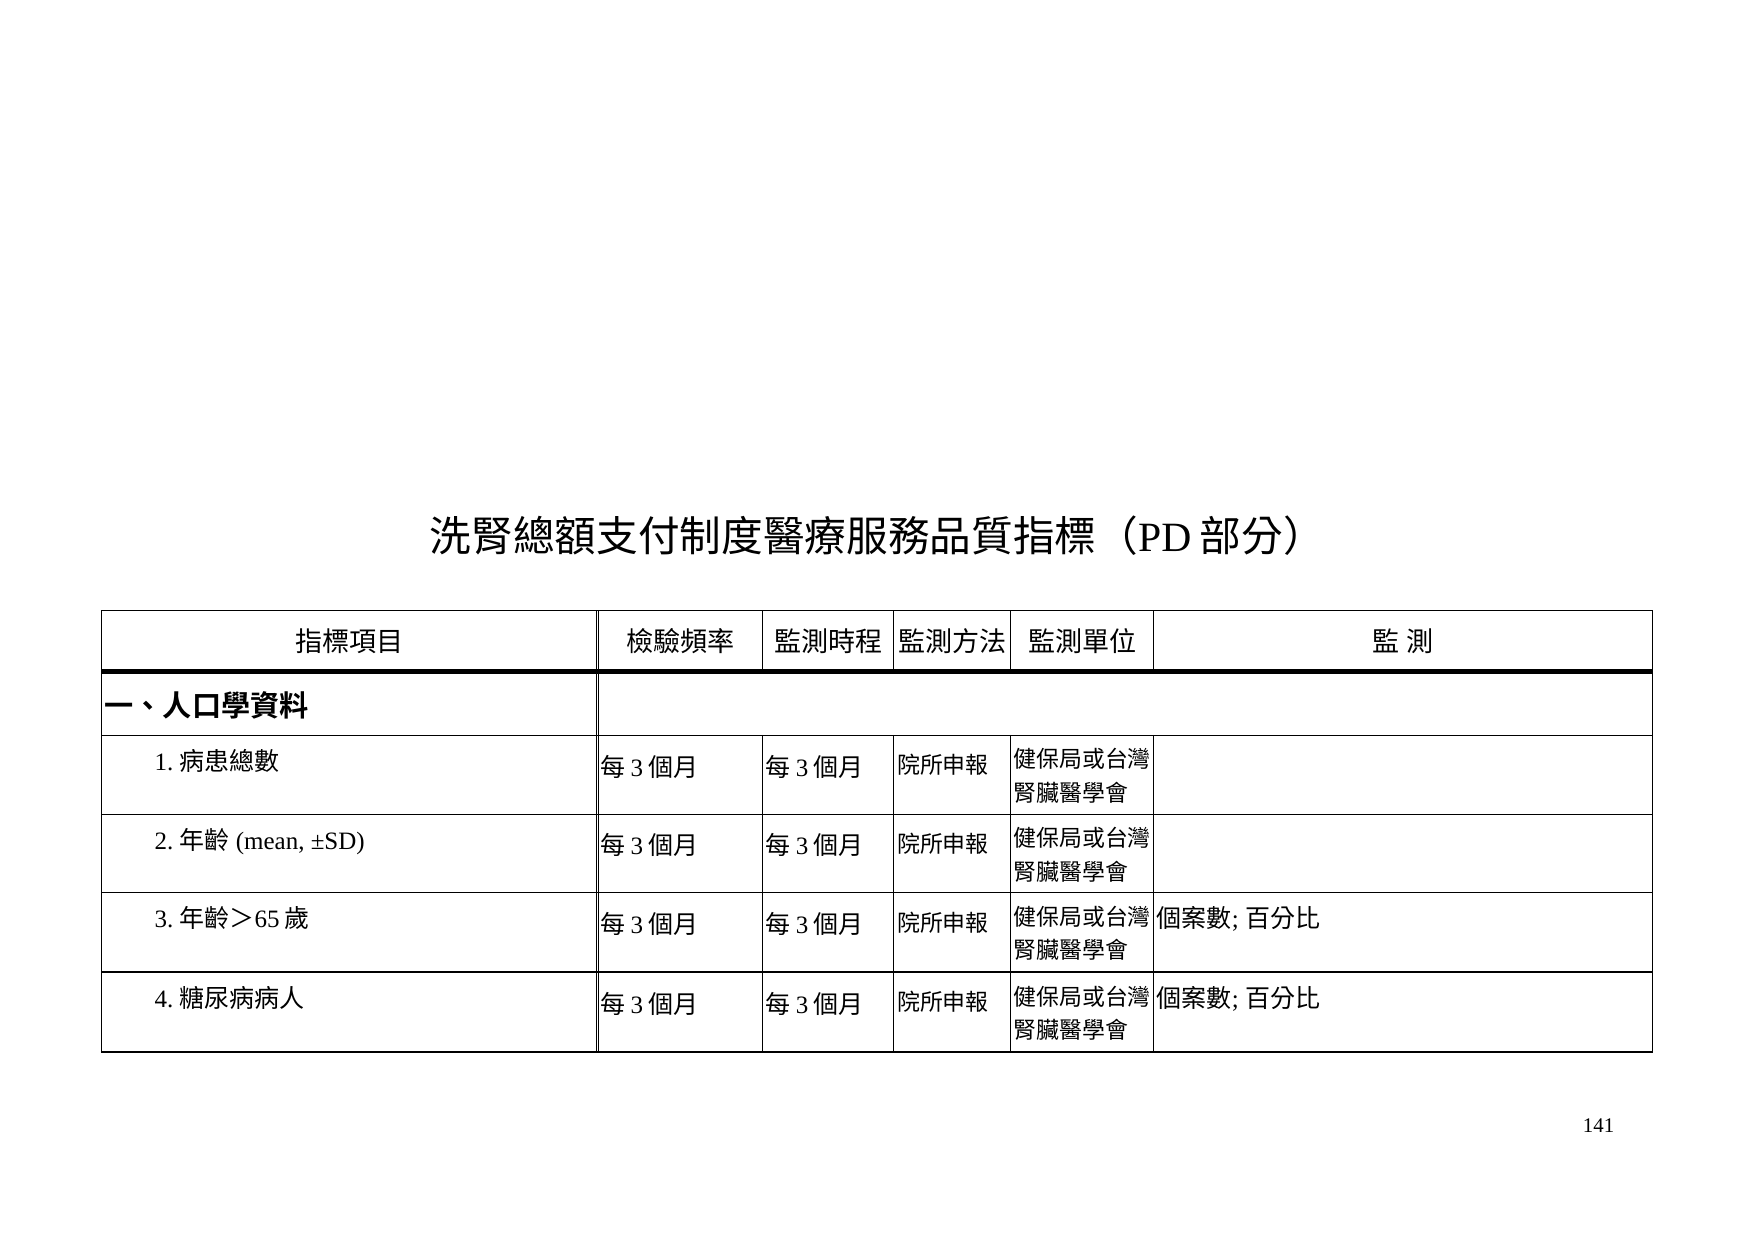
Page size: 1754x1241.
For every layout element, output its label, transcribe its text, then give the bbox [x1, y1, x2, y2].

table_cell 每3個月 [763, 973, 893, 1051]
table_cell 健保局或台灣腎臟醫學會 [1011, 815, 1153, 892]
table_cell 每3個月 [763, 736, 893, 813]
table_cell 健保局或台灣腎臟醫學會 [1011, 893, 1153, 971]
table_header 監測時程 [763, 611, 893, 669]
table_header 監測方法 [894, 611, 1010, 669]
table_cell 個案數; 百分比 [1154, 973, 1652, 1051]
table_cell [599, 674, 1652, 735]
table_cell 每3個月 [763, 893, 893, 971]
table_cell 一、人口學資料 [102, 674, 596, 735]
table_cell 每3個月 [599, 815, 762, 892]
table_cell 4. 糖尿病病人 [102, 973, 596, 1051]
table_cell 每3個月 [599, 736, 762, 813]
table_cell [1154, 815, 1652, 892]
table_cell 院所申報 [894, 973, 1010, 1051]
table_cell 2. 年齡 (mean, ±SD) [102, 815, 596, 892]
table_cell 每3個月 [599, 893, 762, 971]
table_cell 每3個月 [763, 815, 893, 892]
text 洗腎總額支付制度醫療服務品質指標（PD部分） [136, 503, 1618, 564]
table_cell 院所申報 [894, 736, 1010, 813]
table_header 檢驗頻率 [599, 611, 762, 669]
table_header 指標項目 [102, 611, 596, 669]
table_cell 院所申報 [894, 815, 1010, 892]
table_cell 每3個月 [599, 973, 762, 1051]
table_cell [1154, 736, 1652, 813]
table_cell 健保局或台灣腎臟醫學會 [1011, 736, 1153, 813]
table_cell 3. 年齡＞65歲 [102, 893, 596, 971]
table_cell 健保局或台灣腎臟醫學會 [1011, 973, 1153, 1051]
table_header 監測單位 [1011, 611, 1153, 669]
table_cell 1. 病患總數 [102, 736, 596, 813]
table_cell 院所申報 [894, 893, 1010, 971]
table_cell 個案數; 百分比 [1154, 893, 1652, 971]
table_header 監 測 [1154, 611, 1652, 669]
